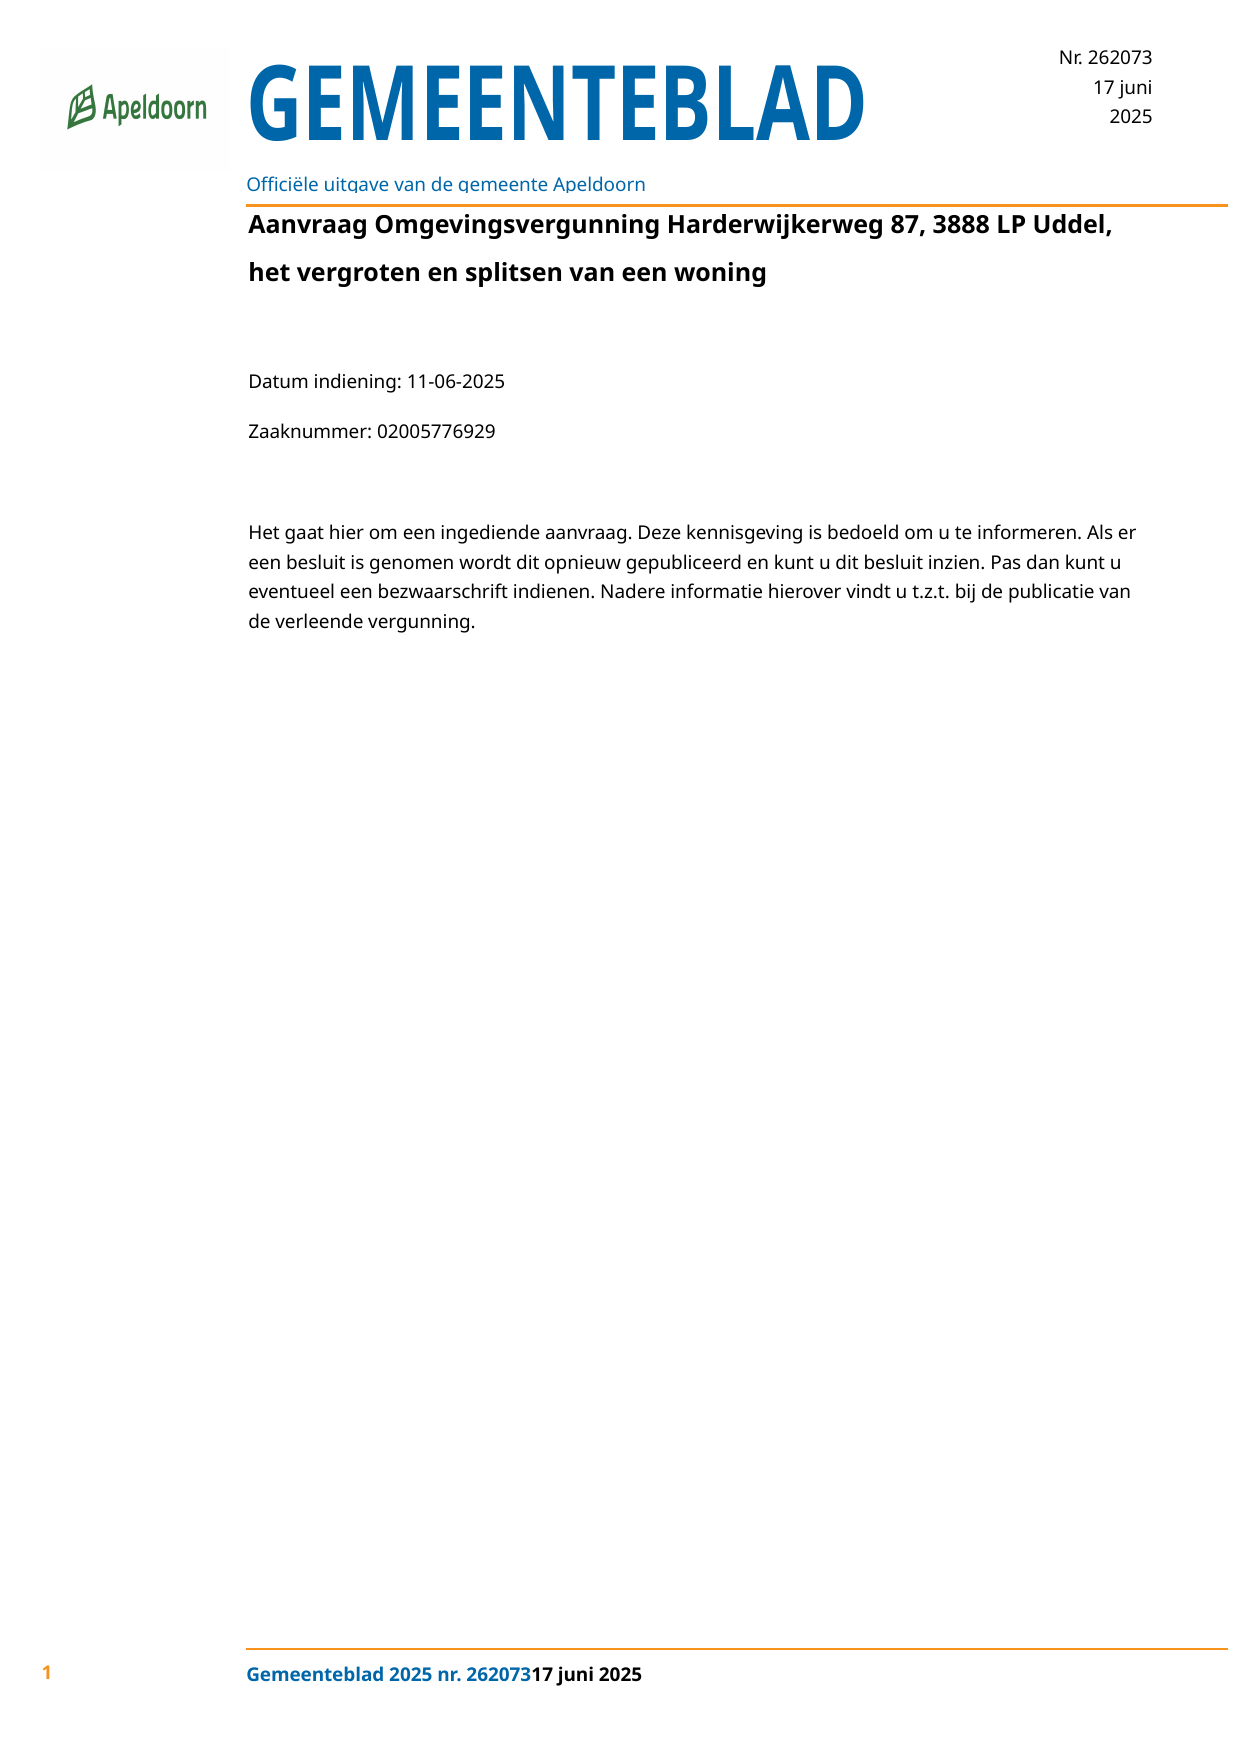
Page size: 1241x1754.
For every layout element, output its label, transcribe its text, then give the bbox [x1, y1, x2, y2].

picture [41, 47, 231, 172]
text Datum indiening: 11-06-2025 [248, 368, 1152, 394]
text Het gaat hier om een ingediende aanvraag. Deze kennisgeving is bedoeld om u te informeren. Als er een besluit is genomen wordt dit opnieuw gepubliceerd en kunt u dit besluit inzien. Pas dan kunt u eventueel een bezwaarschrift indienen. Nadere informatie hierover vindt u t.z.t. bij de publicatie van de verleende vergunning. [248, 519, 1152, 634]
text Aanvraag Omgevingsvergunning Harderwijkerweg 87, 3888 LP Uddel, het vergroten en splitsen van een woning [248, 207, 1152, 288]
text Zaaknummer: 02005776929 [248, 419, 1152, 444]
